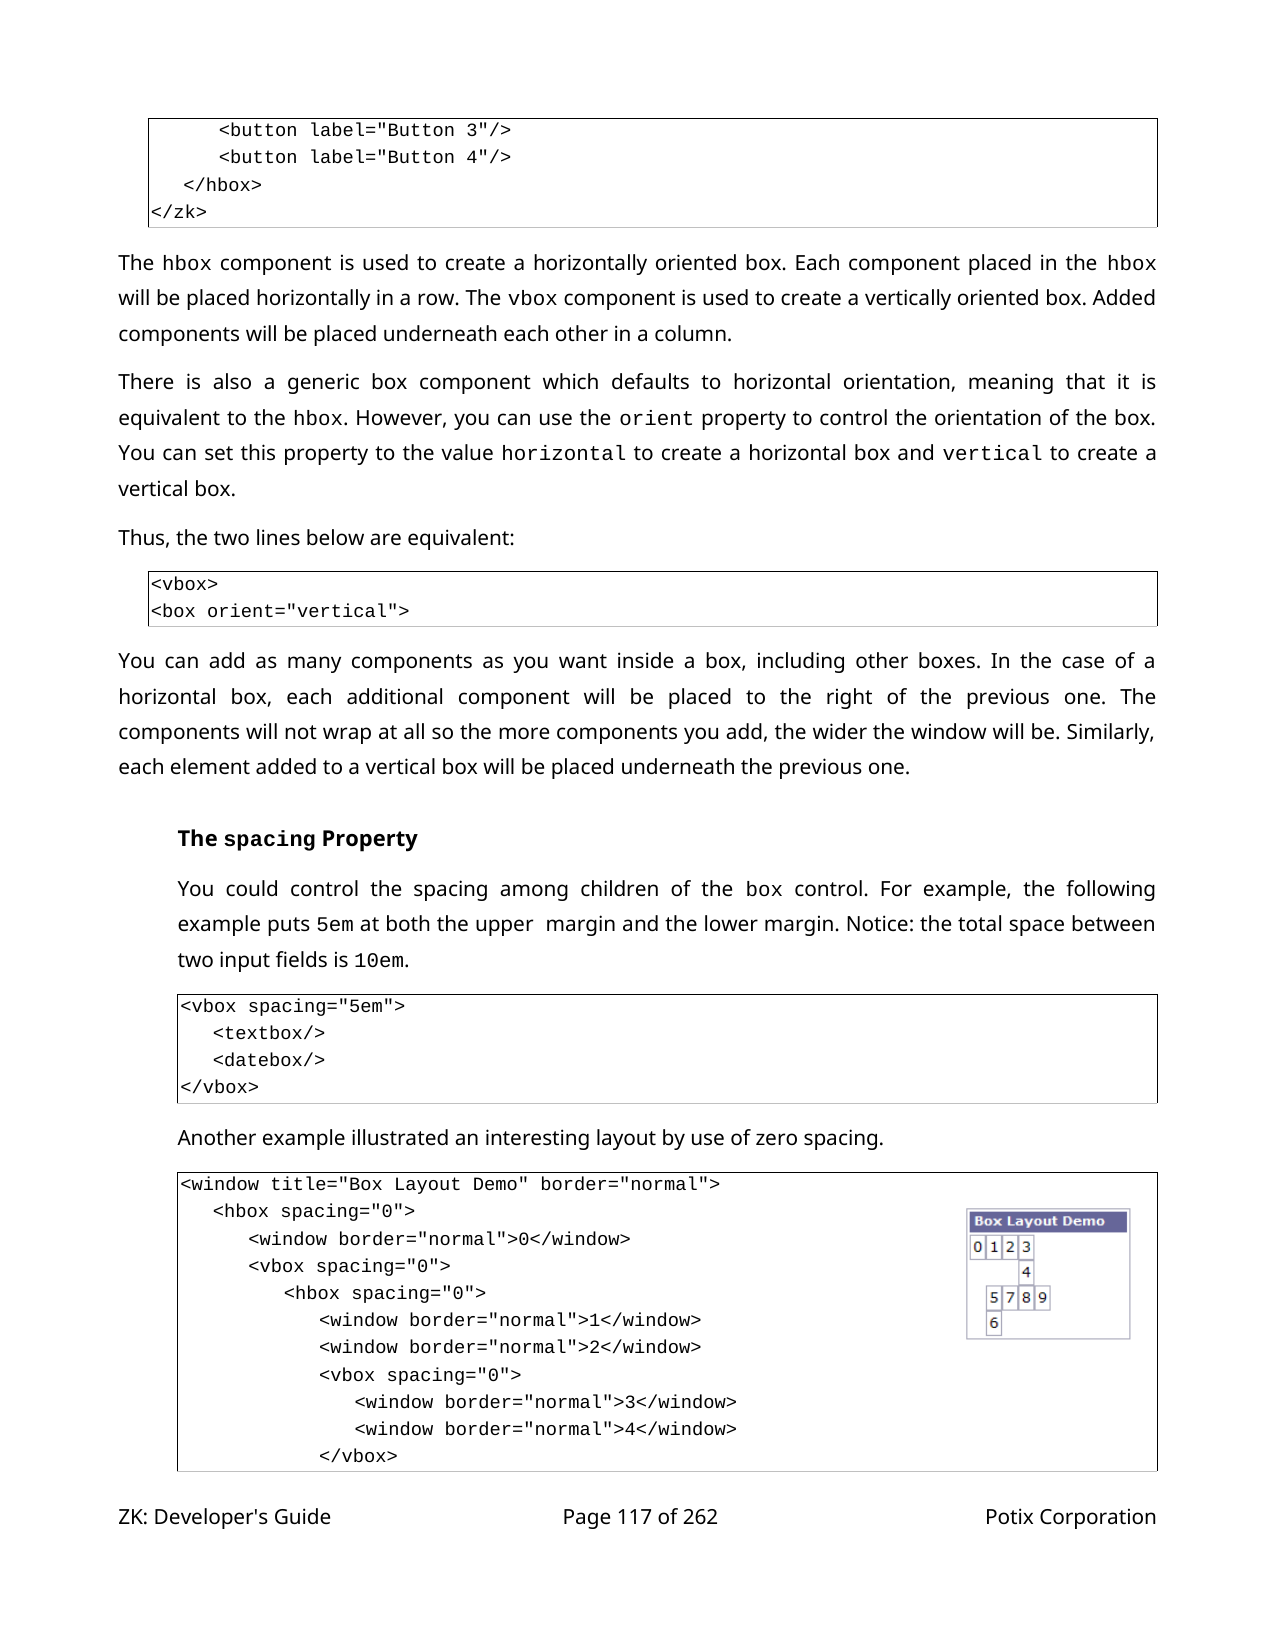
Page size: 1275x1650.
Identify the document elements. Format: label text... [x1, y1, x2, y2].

text <window border="normal">0</window> [178, 1227, 964, 1251]
text Thus, the two lines below are equivalent: [118, 523, 1157, 551]
text <button label="Button 3"/> [149, 119, 1157, 142]
text <box orient="vertical"> [149, 599, 1157, 626]
text </vbox> [178, 1075, 1157, 1103]
text [1133, 1281, 1157, 1305]
text <textbox/> [178, 1021, 1157, 1045]
text There is also a generic box component which defaults to horizontal orientation, meaning that it is equivalent to the hbox. However, you can use the orient property to control the orientation of the box. You can set this property to the value horizontal to create a horizontal box and vertical to create a vertical box. [118, 367, 1157, 502]
text Another example illustrated an interesting layout by use of zero spacing. [177, 1123, 1157, 1152]
text <window border="normal">2</window> [178, 1335, 1157, 1359]
text You could control the spacing among children of the box control. For example, the following example puts 5em at both the upper margin and the lower margin. Notice: the total space between two input fields is 10em. [177, 874, 1157, 973]
text <hbox spacing="0"> [178, 1281, 964, 1305]
text <window title="Box Layout Demo" border="normal"> [178, 1173, 1157, 1196]
text <vbox spacing="0"> [178, 1362, 1157, 1387]
text <window border="normal">4</window> [178, 1417, 1157, 1441]
text </hbox> [149, 172, 1157, 197]
text </zk> [149, 200, 1157, 227]
subtitle The spacing Property [177, 823, 1157, 853]
text The hbox component is used to create a horizontally oriented box. Each component placed in the hbox will be placed horizontally in a row. The vbox component is used to create a vertically oriented box. Added components will be placed underneath each other in a column. [118, 248, 1157, 347]
text <window border="normal">3</window> [178, 1390, 1157, 1414]
text [1133, 1254, 1157, 1278]
text <datebox/> [178, 1048, 1157, 1072]
text </vbox> [178, 1444, 1157, 1471]
text <vbox> [149, 572, 1157, 596]
text <hbox spacing="0"> [178, 1199, 1157, 1224]
picture [964, 1206, 1133, 1343]
text <button label="Button 4"/> [149, 145, 1157, 169]
text <window border="normal">1</window> [178, 1308, 964, 1332]
text <vbox spacing="5em"> [178, 995, 1157, 1018]
text You can add as many components as you want inside a box, including other boxes. In the case of a horizontal box, each additional component will be placed to the right of the previous one. The components will not wrap at all so the more components you add, the wider the window will be. Similarly, each element added to a vertical box will be placed underneath the previous one. [118, 647, 1157, 780]
text <vbox spacing="0"> [178, 1254, 964, 1278]
